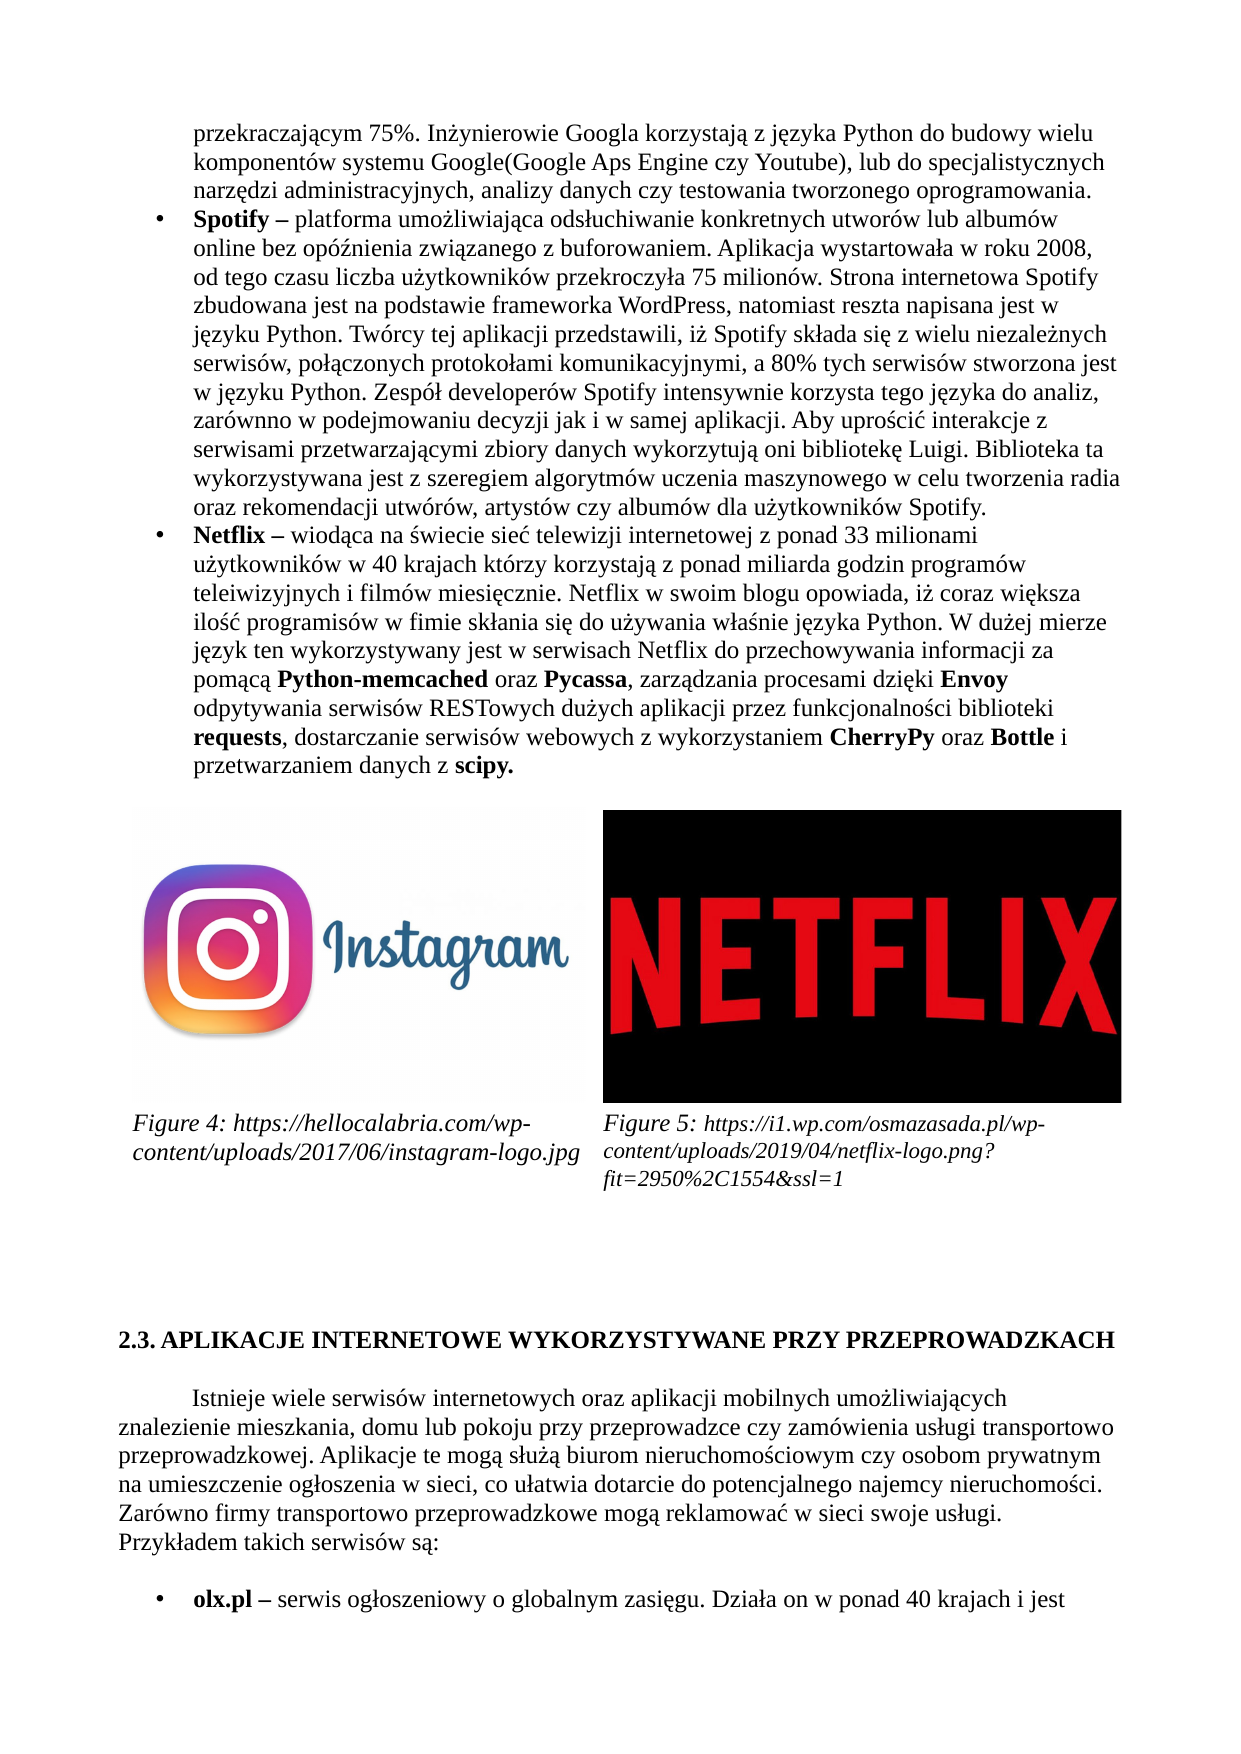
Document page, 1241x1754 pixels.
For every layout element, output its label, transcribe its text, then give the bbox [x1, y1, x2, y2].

list przekraczającym 75%. Inżynierowie Googla korzystają z języka Python do budowy wielu komponentów systemu Google(Google Aps Engine czy Youtube), lub do specjalistycznych narzędzi administracyjnych, analizy danych czy testowania tworzonego oprogramowania. [156, 118, 1122, 204]
list olx.pl – serwis ogłoszeniowy o globalnym zasięgu. Działa on w ponad 40 krajach i jest [156, 1584, 1122, 1613]
list Spotify – platforma umożliwiająca odsłuchiwanie konkretnych utworów lub albumów online bez opóźnienia związanego z buforowaniem. Aplikacja wystartowała w roku 2008, od tego czasu liczba użytkowników przekroczyła 75 milionów. Strona internetowa Spotify zbudowana jest na podstawie frameworka WordPress, natomiast reszta napisana jest w języku Python. Twórcy tej aplikacji przedstawili, iż Spotify składa się z wielu niezależnych serwisów, połączonych protokołami komunikacyjnymi, a 80% tych serwisów stworzona jest w języku Python. Zespół developerów Spotify intensywnie korzysta tego języka do analiz, zarównno w podejmowaniu decyzji jak i w samej aplikacji. Aby uprościć interakcje z serwisami przetwarzającymi zbiory danych wykorzytują oni bibliotekę Luigi. Biblioteka ta wykorzystywana jest z szeregiem algorytmów uczenia maszynowego w celu tworzenia radia oraz rekomendacji utwórów, artystów czy albumów dla użytkowników Spotify. [156, 204, 1122, 521]
list Netflix – wiodąca na świecie sieć telewizji internetowej z ponad 33 milionami użytkowników w 40 krajach którzy korzystają z ponad miliarda godzin programów teleiwizyjnych i filmów miesięcznie. Netflix w swoim blogu opowiada, iż coraz większa ilość programisów w fimie skłania się do używania właśnie języka Python. W dużej mierze język ten wykorzystywany jest w serwisach Netflix do przechowywania informacji za pomącą Python-memcached oraz Pycassa, zarządzania procesami dzięki Envoy odpytywania serwisów RESTowych dużych aplikacji przez funkcjonalności biblioteki requests, dostarczanie serwisów webowych z wykorzystaniem CherryPy oraz Bottle i przetwarzaniem danych z scipy. [156, 521, 1122, 779]
text Figure 4: https://hellocalabria.com/wp-content/uploads/2017/06/instagram-logo.jpg [132, 1103, 586, 1165]
text Figure 5: https://i1.wp.com/osmazasada.pl/wp-content/uploads/2019/04/netflix-logo.png?fit=2950%2C1554&ssl=1 [603, 1103, 1121, 1192]
text 2.3. APLIKACJE INTERNETOWE WYKORZYSTYWANE PRZY PRZEPROWADZKACH [118, 1326, 1122, 1354]
text Istnieje wiele serwisów internetowych oraz aplikacji mobilnych umożliwiających znalezienie mieszkania, domu lub pokoju przy przeprowadzce czy zamówienia usługi transportowo przeprowadzkowej. Aplikacje te mogą służą biurom nieruchomościowym czy osobom prywatnym na umieszczenie ogłoszenia w sieci, co ułatwia dotarcie do potencjalnego najemcy nieruchomości. Zarówno firmy transportowo przeprowadzkowe mogą reklamować w sieci swoje usługi. Przykładem takich serwisów są: [118, 1383, 1122, 1556]
picture [603, 810, 1122, 1103]
picture [132, 807, 586, 1103]
